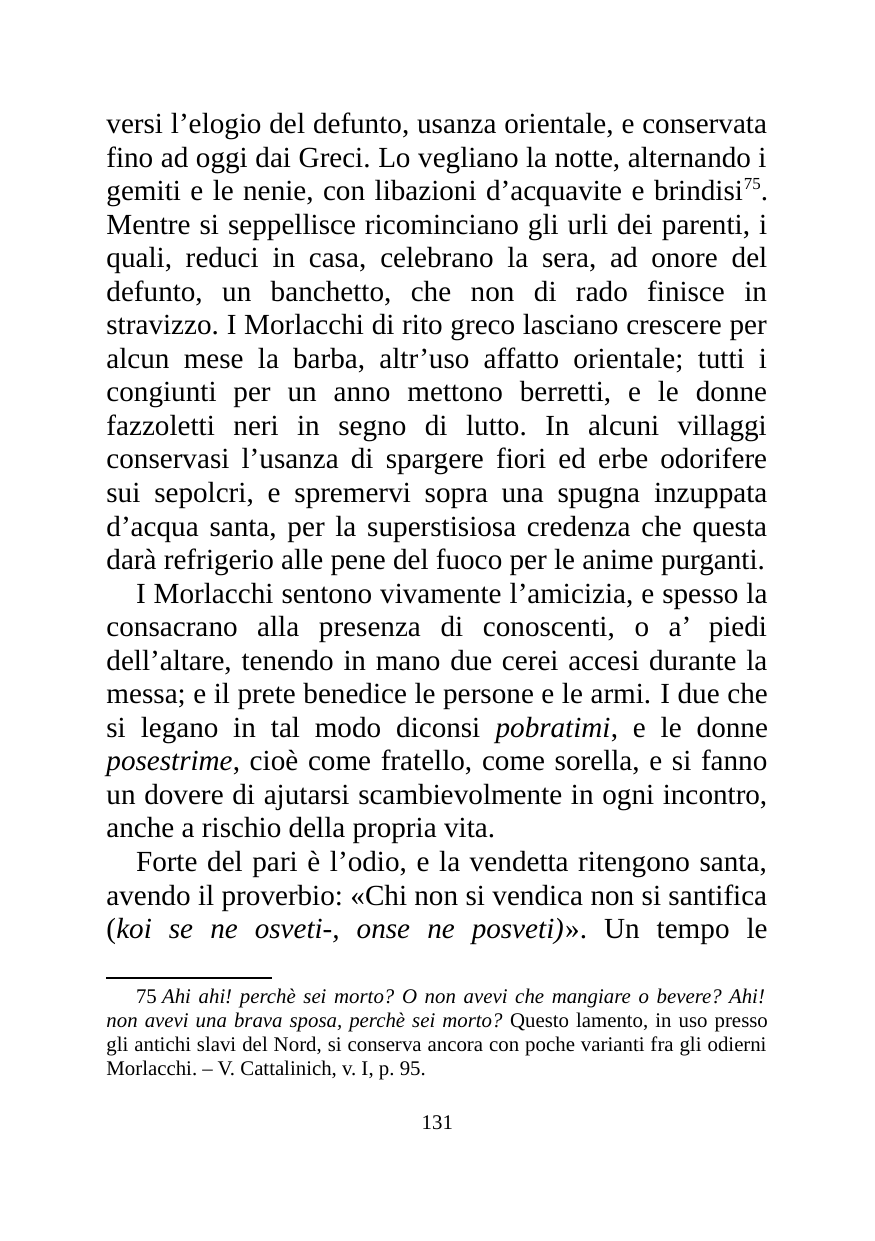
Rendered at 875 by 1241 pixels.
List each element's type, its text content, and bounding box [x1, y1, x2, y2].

text versi l’elogio del defunto, usanza orientale, e conservata fino ad oggi dai Greci. Lo vegliano la notte, alternando i gemiti e le nenie, con libazioni d’acquavite e brindisi. Mentre si seppellisce ricominciano gli urli dei parenti, i quali, reduci in casa, celebrano la sera, ad onore del defunto, un banchetto, che non di rado finisce in stravizzo. I Morlacchi di rito greco lasciano crescere per alcun mese la barba, altr’uso affatto orientale; tutti i congiunti per un anno mettono berretti, e le donne fazzoletti neri in segno di lutto. In alcuni villaggi conservasi l’usanza di spargere fiori ed erbe odorifere sui sepolcri, e spremervi sopra una spugna inzuppata d’acqua santa, per la superstisiosa credenza che questa darà refrigerio alle pene del fuoco per le anime purganti. [106, 106, 768, 576]
text Forte del pari è l’odio, e la vendetta ritengono santa, avendo il proverbio: «Chi non si vendica non si santifica (koi se ne osveti-, onse ne posveti)». Un tempo le [106, 844, 768, 945]
text Ahi ahi! perchè sei morto? O non avevi che mangiare o bevere? Ahi! non avevi una brava sposa, perchè sei morto? Questo lamento, in uso presso gli antichi slavi del Nord, si conserva ancora con poche varianti fra gli odierni Morlacchi. – V. Cattalinich, v. I, p. 95. [106, 984, 768, 1080]
text I Morlacchi sentono vivamente l’amicizia, e spesso la consacrano alla presenza di conoscenti, o a’ piedi dell’altare, tenendo in mano due cerei accesi durante la messa; e il prete benedice le persone e le armi. I due che si legano in tal modo diconsi pobratimi, e le donne posestrime, cioè come fratello, come sorella, e si fanno un dovere di ajutarsi scambievolmente in ogni incontro, anche a rischio della propria vita. [106, 576, 768, 844]
